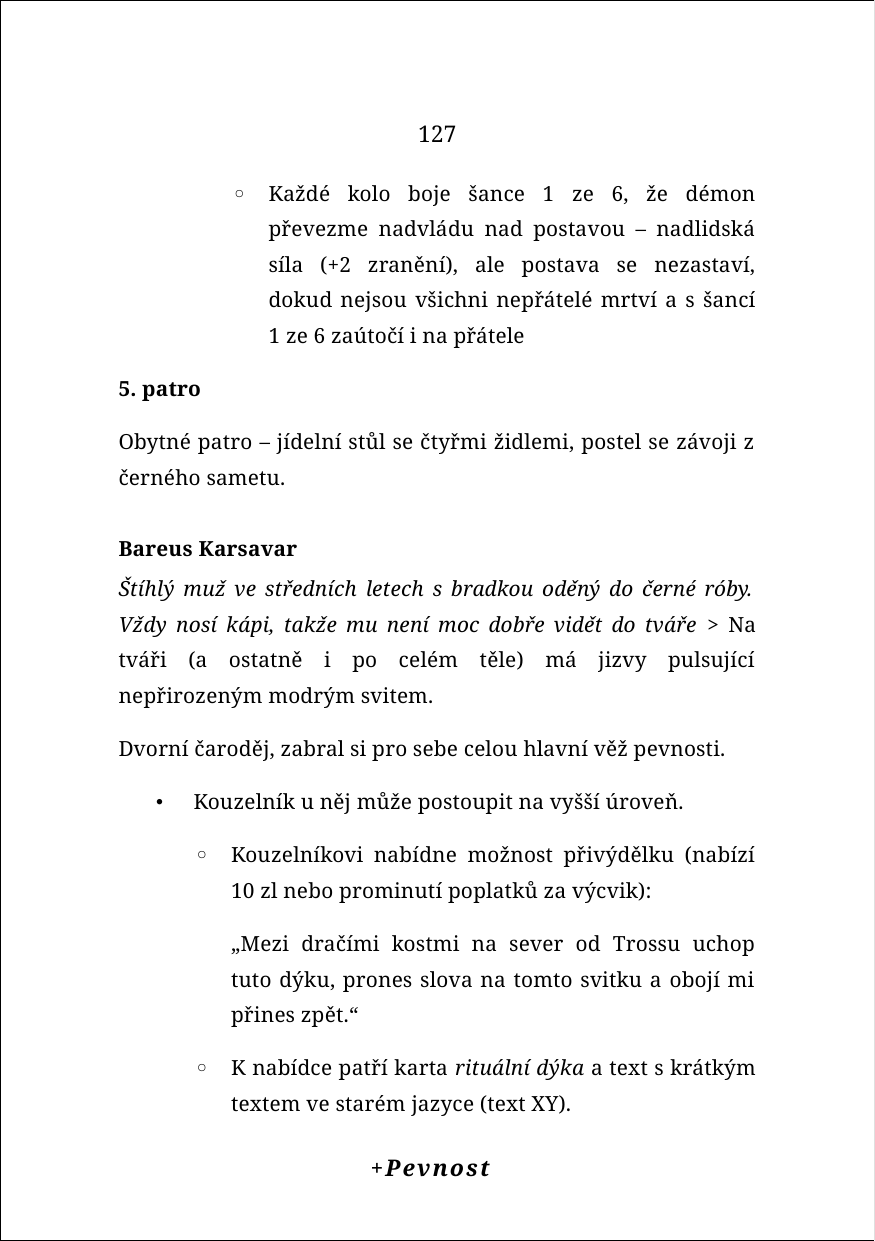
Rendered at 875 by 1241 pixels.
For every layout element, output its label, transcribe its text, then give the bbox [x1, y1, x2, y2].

list Kouzelník u něj může postoupit na vyšší úroveň. [156, 787, 756, 816]
text 5. patro [118, 374, 756, 403]
subtitle Bareus Karsavar [118, 534, 756, 562]
text Obytné patro – jídelní stůl se čtyřmi židlemi, postel se závoji z černého sametu. [118, 427, 756, 491]
list „Mezi dračími kostmi na sever od Trossu uchop tuto dýku, prones slova na tomto svitku a obojí mi přines zpět.“ [193, 929, 756, 1029]
list Kouzelníkovi nabídne možnost přivýdělku (nabízí 10 zl nebo prominutí poplatků za výcvik): [193, 840, 756, 904]
text Štíhlý muž ve středních letech s bradkou oděný do černé róby. Vždy nosí kápi, takže mu není moc dobře vidět do tváře > Na tváři (a ostatně i po celém těle) má jizvy pulsující nepřirozeným modrým svitem. [118, 574, 756, 709]
list K nabídce patří karta rituální dýka a text s krátkým textem ve starém jazyce (text XY). [193, 1053, 756, 1117]
text Dvorní čaroděj, zabral si pro sebe celou hlavní věž pevnosti. [118, 734, 756, 762]
list Každé kolo boje šance 1 ze 6, že démon převezme nadvládu nad postavou – nadlidská síla (+2 zranění), ale postava se nezastaví, dokud nejsou všichni nepřátelé mrtví a s šancí 1 ze 6 zaútočí i na přátele [231, 179, 756, 349]
